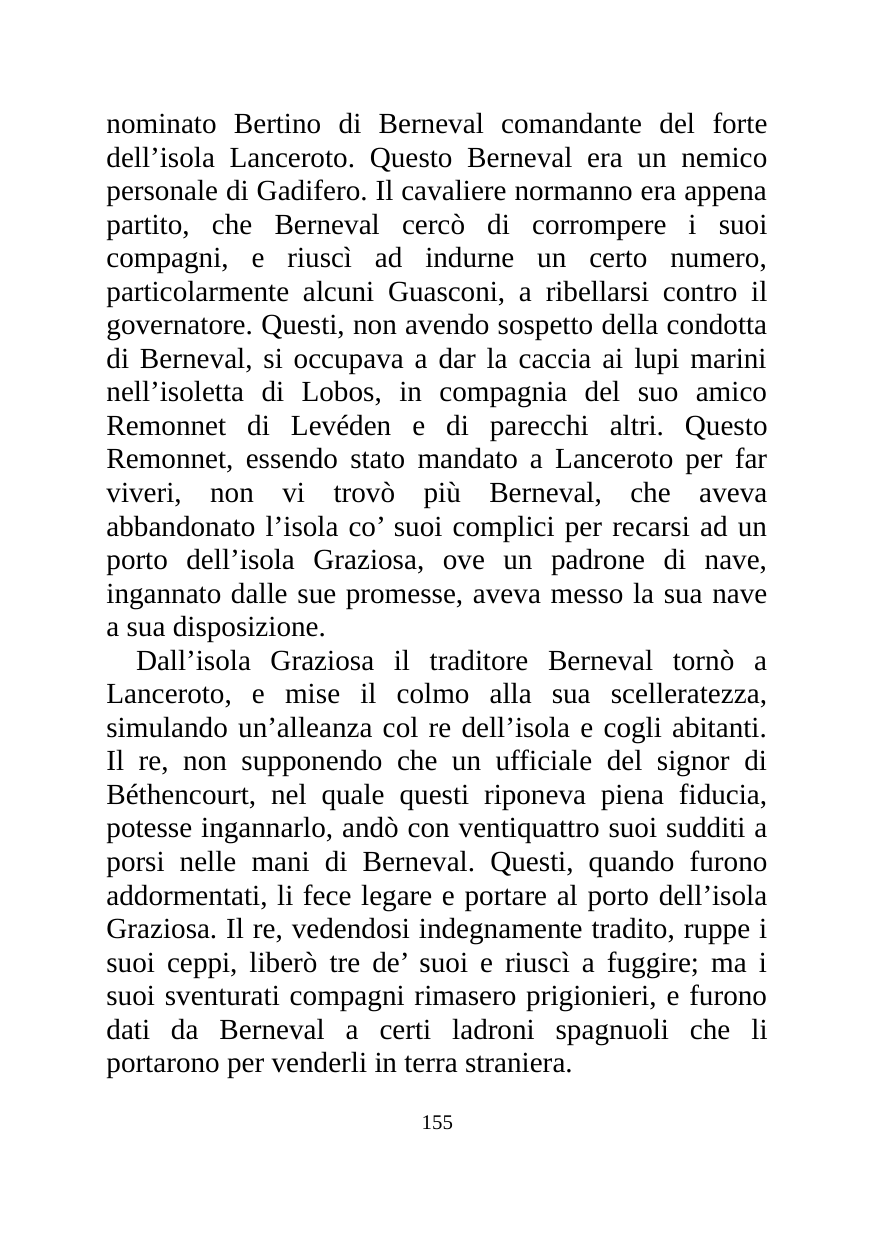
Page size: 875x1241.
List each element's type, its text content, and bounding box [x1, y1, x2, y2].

text Dall’isola Graziosa il traditore Berneval tornò a Lanceroto, e mise il colmo alla sua scelleratezza, simulando un’alleanza col re dell’isola e cogli abitanti. Il re, non supponendo che un ufficiale del signor di Béthencourt, nel quale questi riponeva piena fiducia, potesse ingannarlo, andò con ventiquattro suoi sudditi a porsi nelle mani di Berneval. Questi, quando furono addormentati, li fece legare e portare al porto dell’isola Graziosa. Il re, vedendosi indegnamente tradito, ruppe i suoi ceppi, liberò tre de’ suoi e riuscì a fuggire; ma i suoi sventurati compagni rimasero prigionieri, e furono dati da Berneval a certi ladroni spagnuoli che li portarono per venderli in terra straniera. [106, 643, 768, 1079]
text nominato Bertino di Berneval comandante del forte dell’isola Lanceroto. Questo Berneval era un nemico personale di Gadifero. Il cavaliere normanno era appena partito, che Berneval cercò di corrompere i suoi compagni, e riuscì ad indurne un certo numero, particolarmente alcuni Guasconi, a ribellarsi contro il governatore. Questi, non avendo sospetto della condotta di Berneval, si occupava a dar la caccia ai lupi marini nell’isoletta di Lobos, in compagnia del suo amico Remonnet di Levéden e di parecchi altri. Questo Remonnet, essendo stato mandato a Lanceroto per far viveri, non vi trovò più Berneval, che aveva abbandonato l’isola co’ suoi complici per recarsi ad un porto dell’isola Graziosa, ove un padrone di nave, ingannato dalle sue promesse, aveva messo la sua nave a sua disposizione. [106, 106, 768, 643]
